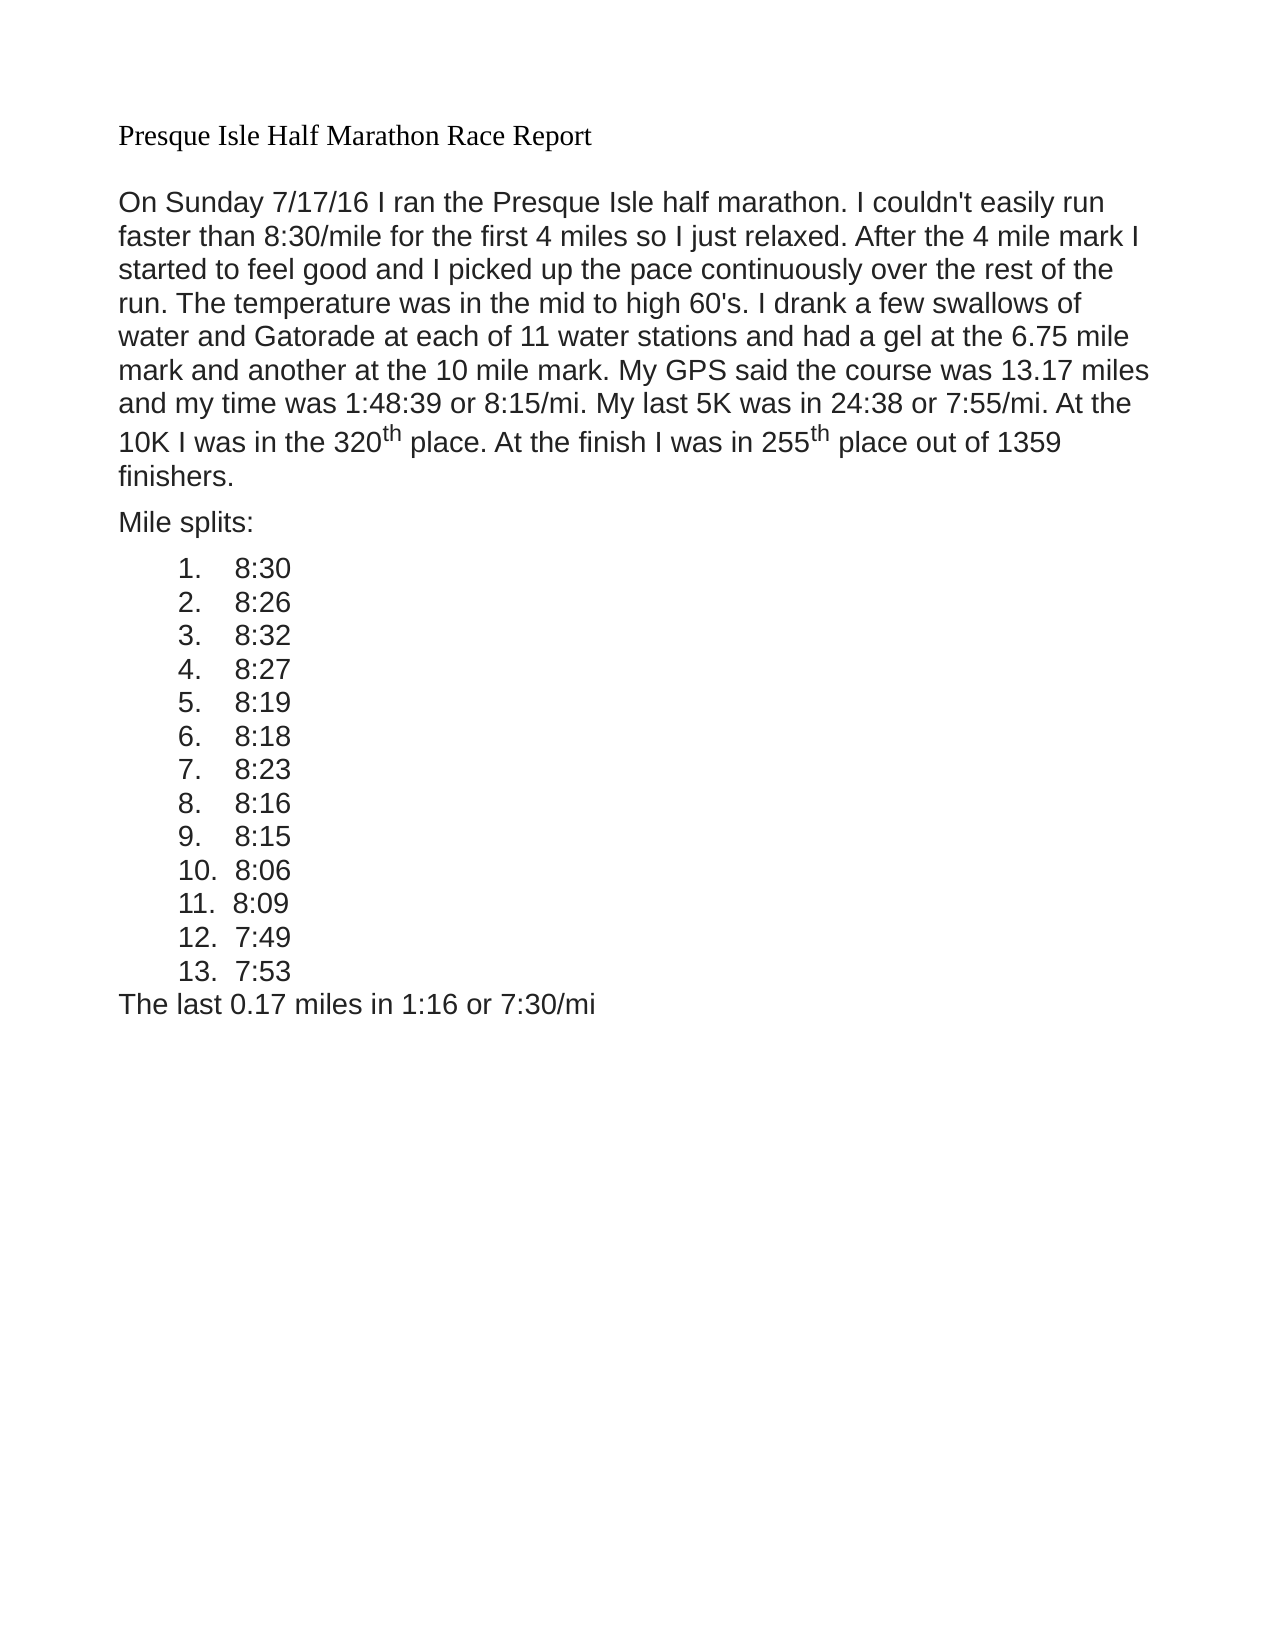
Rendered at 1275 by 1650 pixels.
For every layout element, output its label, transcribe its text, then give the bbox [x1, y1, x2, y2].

list 8:16 [142, 786, 1157, 819]
list 8:27 [142, 652, 1157, 685]
list 8:09 [142, 887, 1157, 920]
list 8:32 [142, 618, 1157, 652]
text On Sunday 7/17/16 I ran the Presque Isle half marathon. I couldn't easily run faster than 8:30/mile for the first 4 miles so I just relaxed. After the 4 mile mark I started to feel good and I picked up the pace continuously over the rest of the run. The temperature was in the mid to high 60's. I drank a few swallows of water and Gatorade at each of 11 water stations and had a gel at the 6.75 mile mark and another at the 10 mile mark. My GPS said the course was 13.17 miles and my time was 1:48:39 or 8:15/mi. My last 5K was in 24:38 or 7:55/mi. At the 10K I was in the 320th place. At the finish I was in 255th place out of 1359 finishers. [118, 185, 1157, 493]
list 8:06 [142, 853, 1157, 887]
list 8:19 [142, 685, 1157, 719]
text Presque Isle Half Marathon Race Report [118, 118, 1157, 152]
list 8:30 [142, 551, 1157, 585]
text The last 0.17 miles in 1:16 or 7:30/mi [118, 987, 1157, 1021]
text Mile splits: [118, 505, 1157, 539]
list 8:18 [142, 719, 1157, 752]
list 8:15 [142, 819, 1157, 853]
list 8:23 [142, 752, 1157, 786]
list 7:53 [142, 954, 1157, 987]
list 8:26 [142, 585, 1157, 618]
list 7:49 [142, 920, 1157, 954]
